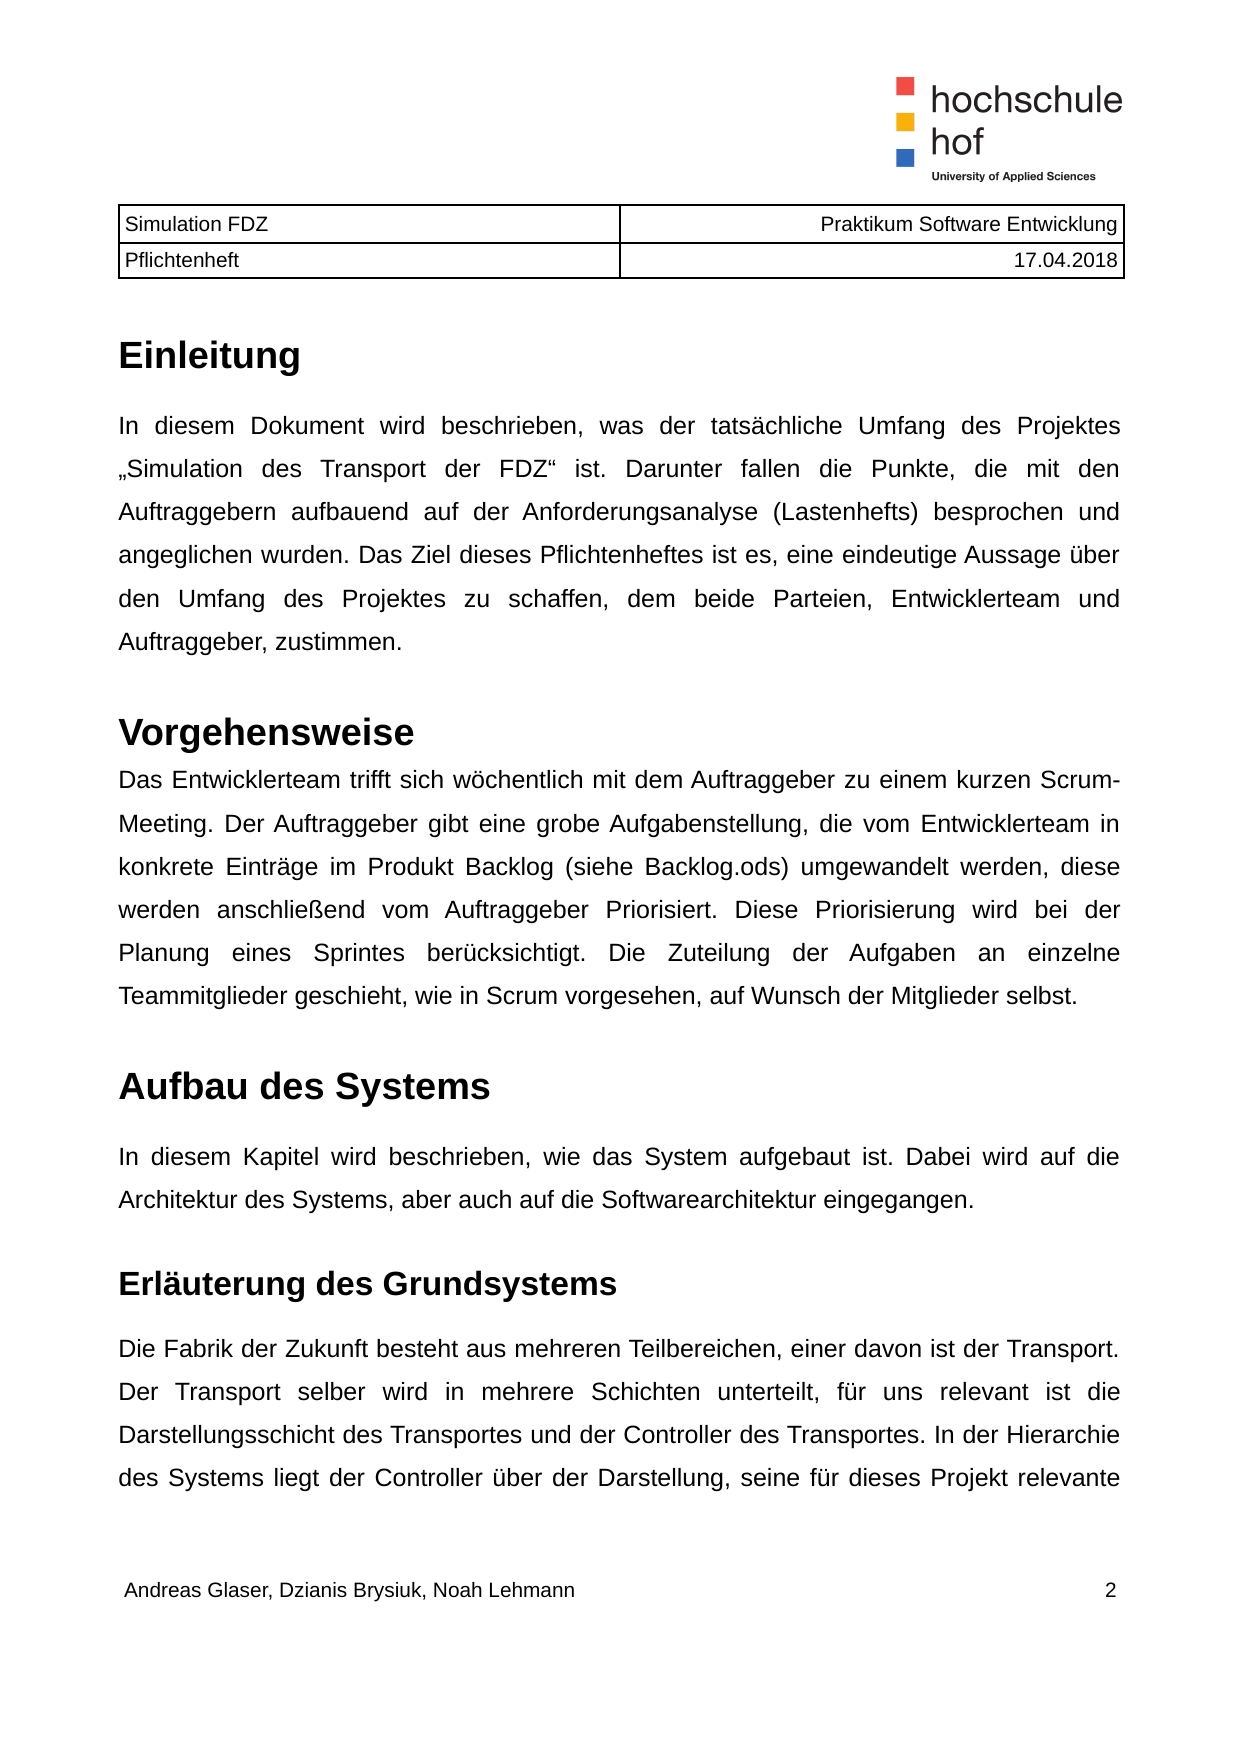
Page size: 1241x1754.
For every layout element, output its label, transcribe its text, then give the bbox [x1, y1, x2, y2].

text In diesem Dokument wird beschrieben, was der tatsächliche Umfang des Projektes „Simulation des Transport der FDZ“ ist. Darunter fallen die Punkte, die mit den Auftraggebern aufbauend auf der Anforderungsanalyse (Lastenhefts) besprochen und angeglichen wurden. Das Ziel dieses Pflichtenheftes ist es, eine eindeutige Aussage über den Umfang des Projektes zu schaffen, dem beide Parteien, Entwicklerteam und Auftraggeber, zustimmen. [118, 411, 1122, 655]
picture [896, 77, 1122, 182]
text In diesem Kapitel wird beschrieben, wie das System aufgebaut ist. Dabei wird auf die Architektur des Systems, aber auch auf die Softwarearchitektur eingegangen. [118, 1142, 1122, 1214]
subtitle Erläuterung des Grundsystems [118, 1263, 1122, 1302]
subtitle Aufbau des Systems [118, 1064, 1122, 1107]
text Die Fabrik der Zukunft besteht aus mehreren Teilbereichen, einer davon ist der Transport. Der Transport selber wird in mehrere Schichten unterteilt, für uns relevant ist die Darstellungsschicht des Transportes und der Controller des Transportes. In der Hierarchie des Systems liegt der Controller über der Darstellung, seine für dieses Projekt relevante [118, 1334, 1122, 1492]
text Das Entwicklerteam trifft sich wöchentlich mit dem Auftraggeber zu einem kurzen Scrum-Meeting. Der Auftraggeber gibt eine grobe Aufgabenstellung, die vom Entwicklerteam in konkrete Einträge im Produkt Backlog (siehe Backlog.ods) umgewandelt werden, diese werden anschließend vom Auftraggeber Priorisiert. Diese Priorisierung wird bei der Planung eines Sprintes berücksichtigt. Die Zuteilung der Aufgaben an einzelne Teammitglieder geschieht, wie in Scrum vorgesehen, auf Wunsch der Mitglieder selbst. [118, 766, 1122, 1010]
subtitle Vorgehensweise [118, 709, 1122, 753]
subtitle Einleitung [118, 333, 1122, 377]
